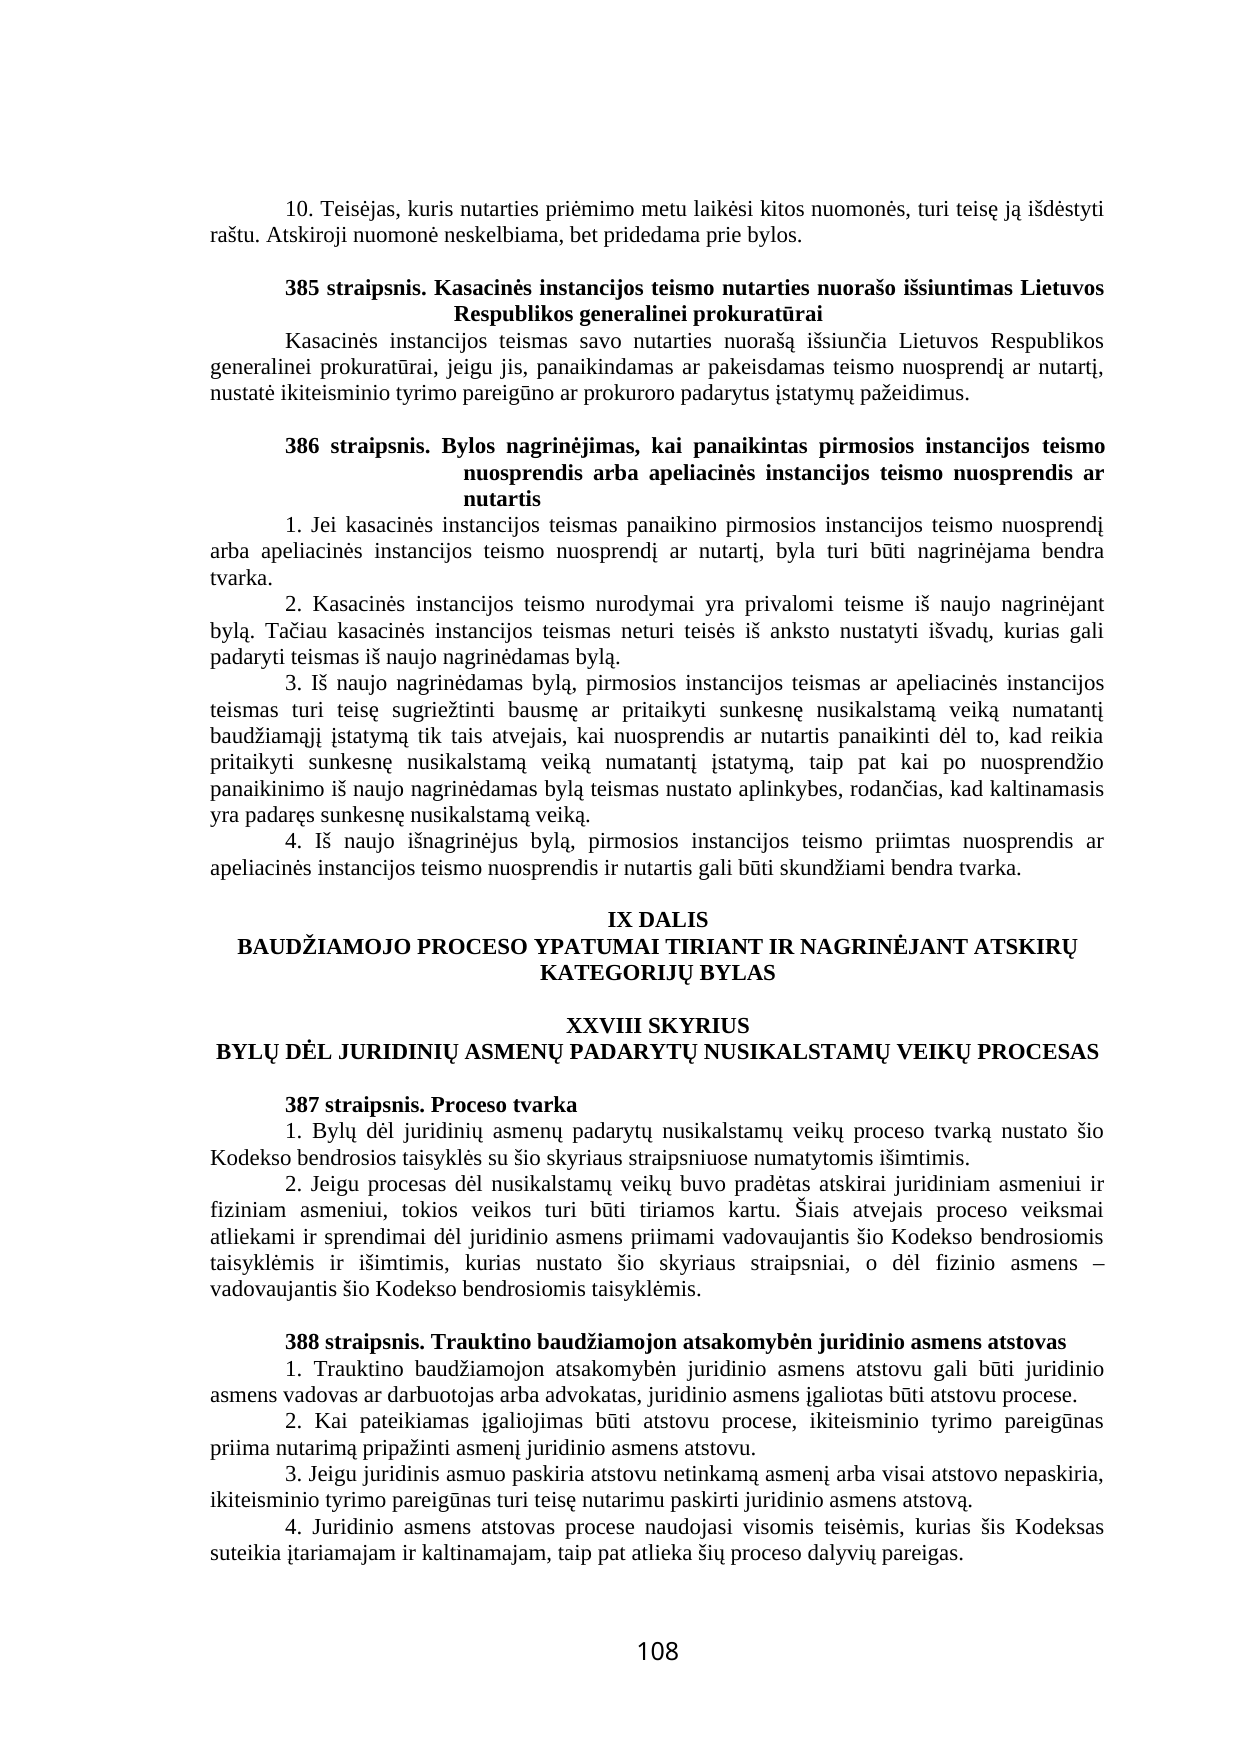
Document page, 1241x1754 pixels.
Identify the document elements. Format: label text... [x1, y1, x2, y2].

text 2. Kai pateikiamas įgaliojimas būti atstovu procese, ikiteisminio tyrimo pareigūnas priima nutarimą pripažinti asmenį juridinio asmens atstovu. [210, 1407, 1106, 1460]
text 2. Kasacinės instancijos teismo nurodymai yra privalomi teisme iš naujo nagrinėjant bylą. Tačiau kasacinės instancijos teismas neturi teisės iš anksto nustatyti išvadų, kurias gali padaryti teismas iš naujo nagrinėdamas bylą. [210, 590, 1106, 669]
text 2. Jeigu procesas dėl nusikalstamų veikų buvo pradėtas atskirai juridiniam asmeniui ir fiziniam asmeniui, tokios veikos turi būti tiriamos kartu. Šiais atvejais proceso veiksmai atliekami ir sprendimai dėl juridinio asmens priimami vadovaujantis šio Kodekso bendrosiomis taisyklėmis ir išimtimis, kurias nustato šio skyriaus straipsniai, o dėl fizinio asmens – vadovaujantis šio Kodekso bendrosiomis taisyklėmis. [210, 1170, 1106, 1302]
subtitle XXVIII skyrius [210, 1012, 1106, 1038]
text 387 straipsnis. Proceso tvarka [210, 1091, 1106, 1117]
text Kasacinės instancijos teismas savo nutarties nuorašą išsiunčia Lietuvos Respublikos generalinei prokuratūrai, jeigu jis, panaikindamas ar pakeisdamas teismo nuosprendį ar nutartį, nustatė ikiteisminio tyrimo pareigūno ar prokuroro padarytus įstatymų pažeidimus. [210, 327, 1106, 406]
text 4. Iš naujo išnagrinėjus bylą, pirmosios instancijos teismo priimtas nuosprendis ar apeliacinės instancijos teismo nuosprendis ir nutartis gali būti skundžiami bendra tvarka. [210, 827, 1106, 880]
subtitle IX dalis [210, 907, 1106, 933]
text 1. Bylų dėl juridinių asmenų padarytų nusikalstamų veikų proceso tvarką nustato šio Kodekso bendrosios taisyklės su šio skyriaus straipsniuose numatytomis išimtimis. [210, 1117, 1106, 1170]
text 1. Jei kasacinės instancijos teismas panaikino pirmosios instancijos teismo nuosprendį arba apeliacinės instancijos teismo nuosprendį ar nutartį, byla turi būti nagrinėjama bendra tvarka. [210, 511, 1106, 590]
text 385 straipsnis. Kasacinės instancijos teismo nutarties nuorašo išsiuntimas Lietuvos Respublikos generalinei prokuratūrai [285, 274, 1106, 327]
text 4. Juridinio asmens atstovas procese naudojasi visomis teisėmis, kurias šis Kodeksas suteikia įtariamajam ir kaltinamajam, taip pat atlieka šių proceso dalyvių pareigas. [210, 1513, 1106, 1565]
text Baudžiamojo proceso ypatumai tiriant ir nagrinėjant atskirų kategorijų bylas [210, 933, 1106, 986]
text Bylų dėl juridinių asmenų padarytų nusikalstamų veikų procesas [210, 1038, 1106, 1065]
text 3. Jeigu juridinis asmuo paskiria atstovu netinkamą asmenį arba visai atstovo nepaskiria, ikiteisminio tyrimo pareigūnas turi teisę nutarimu paskirti juridinio asmens atstovą. [210, 1460, 1106, 1513]
text 388 straipsnis. Trauktino baudžiamojon atsakomybėn juridinio asmens atstovas [285, 1328, 1106, 1354]
text 1. Trauktino baudžiamojon atsakomybėn juridinio asmens atstovu gali būti juridinio asmens vadovas ar darbuotojas arba advokatas, juridinio asmens įgaliotas būti atstovu procese. [210, 1354, 1106, 1407]
text 3. Iš naujo nagrinėdamas bylą, pirmosios instancijos teismas ar apeliacinės instancijos teismas turi teisę sugriežtinti bausmę ar pritaikyti sunkesnę nusikalstamą veiką numatantį baudžiamąjį įstatymą tik tais atvejais, kai nuosprendis ar nutartis panaikinti dėl to, kad reikia pritaikyti sunkesnę nusikalstamą veiką numatantį įstatymą, taip pat kai po nuosprendžio panaikinimo iš naujo nagrinėdamas bylą teismas nustato aplinkybes, rodančias, kad kaltinamasis yra padaręs sunkesnę nusikalstamą veiką. [210, 669, 1106, 827]
text 386 straipsnis. Bylos nagrinėjimas, kai panaikintas pirmosios instancijos teismo nuosprendis arba apeliacinės instancijos teismo nuosprendis ar nutartis [285, 432, 1106, 511]
text 10. Teisėjas, kuris nutarties priėmimo metu laikėsi kitos nuomonės, turi teisę ją išdėstyti raštu. Atskiroji nuomonė neskelbiama, bet pridedama prie bylos. [210, 195, 1106, 248]
